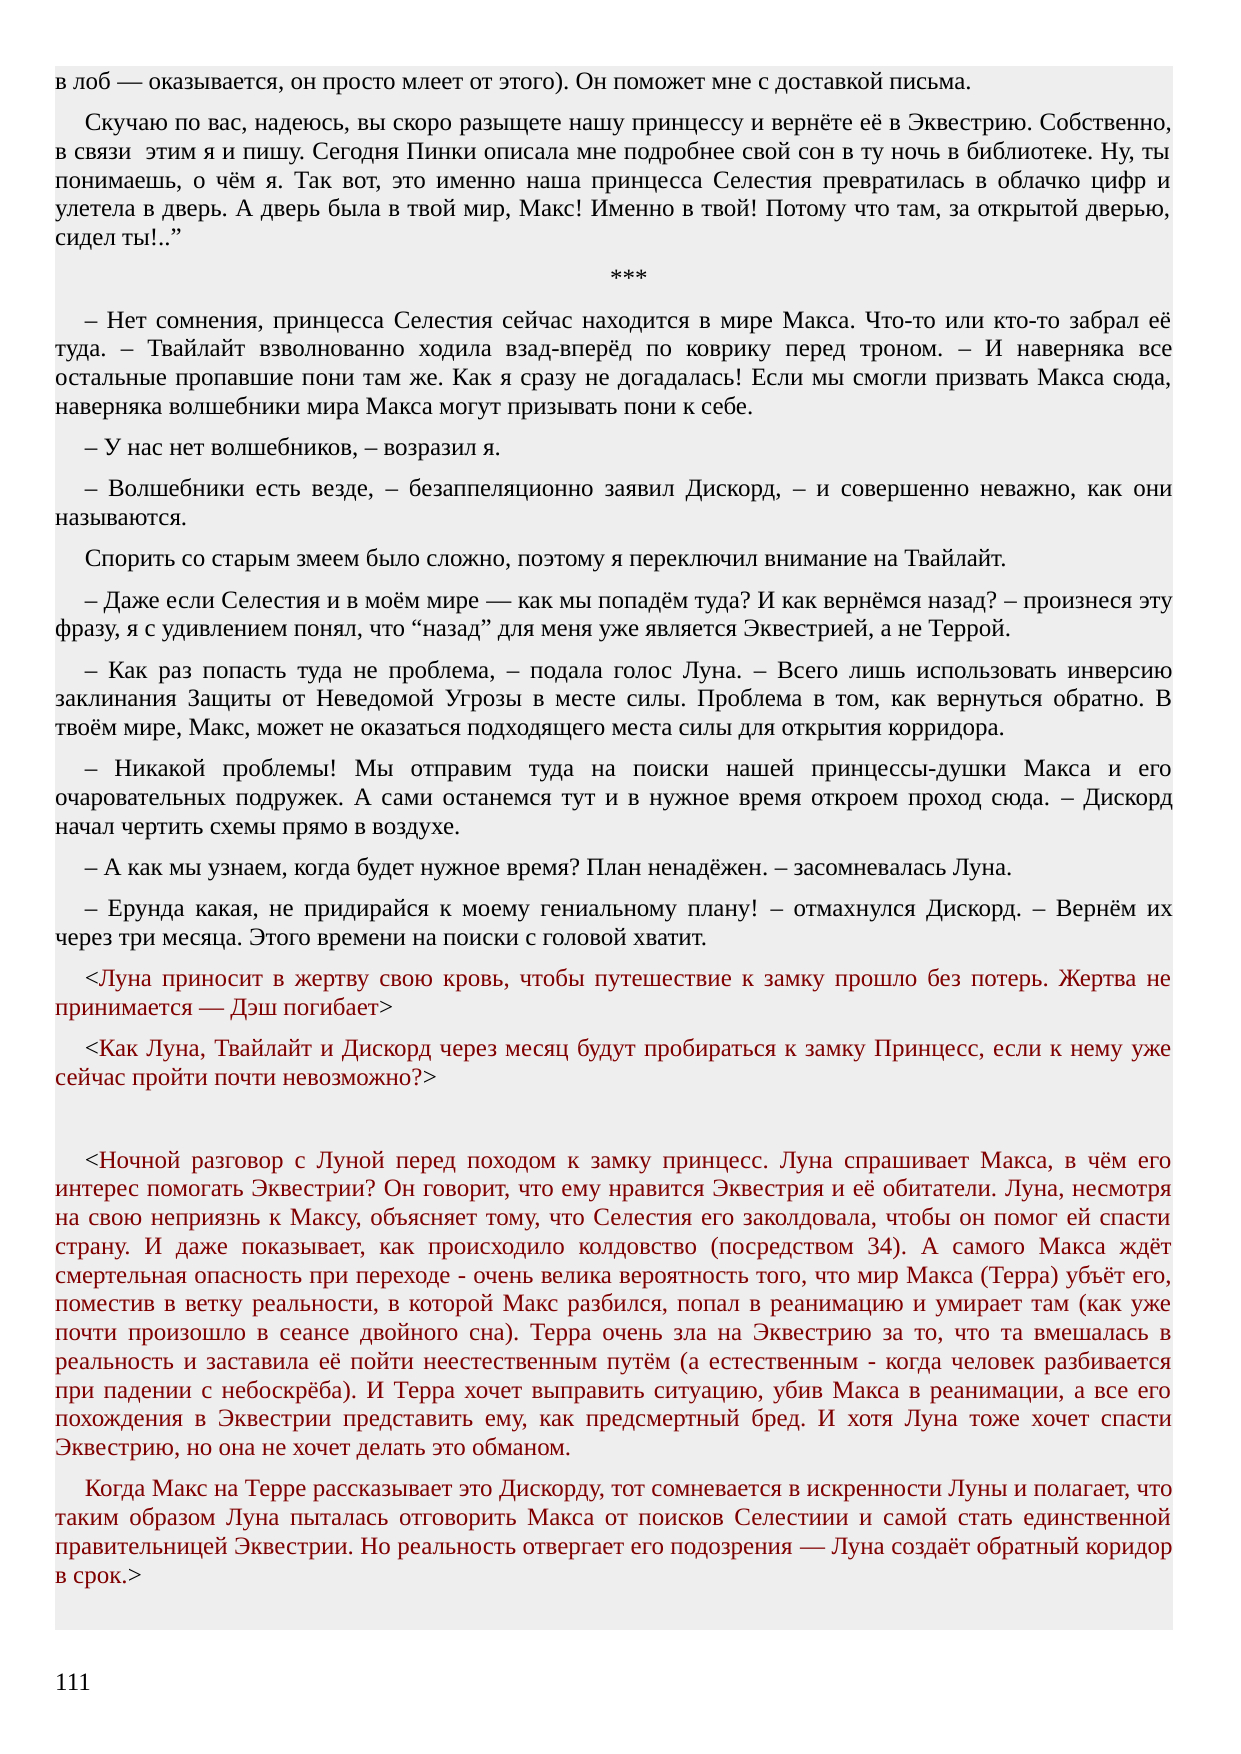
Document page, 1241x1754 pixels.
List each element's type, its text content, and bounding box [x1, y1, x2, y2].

text – Даже если Селестия и в моём мире — как мы попадём туда? И как вернёмся назад? – произнеся эту фразу, я с удивлением понял, что “назад” для меня уже является Эквестрией, а не Террой. [55, 585, 1173, 642]
text в лоб — оказывается, он просто млеет от этого). Он поможет мне с доставкой письма. [55, 66, 1173, 95]
text <Ночной разговор с Луной перед походом к замку принцесс. Луна спрашивает Макса, в чём его интерес помогать Эквестрии? Он говорит, что ему нравится Эквестрия и её обитатели. Луна, несмотря на свою неприязнь к Максу, объясняет тому, что Селестия его заколдовала, чтобы он помог ей спасти страну. И даже показывает, как происходило колдовство (посредством 34). А самого Макса ждёт смертельная опасность при переходе - очень велика вероятность того, что мир Макса (Терра) убъёт его, поместив в ветку реальности, в которой Макс разбился, попал в реанимацию и умирает там (как уже почти произошло в сеансе двойного сна). Терра очень зла на Эквестрию за то, что та вмешалась в реальность и заставила её пойти неестественным путём (а естественным - когда человек разбивается при падении с небоскрёба). И Терра хочет выправить ситуацию, убив Макса в реанимации, а все его похождения в Эквестрии представить ему, как предсмертный бред. И хотя Луна тоже хочет спасти Эквестрию, но она не хочет делать это обманом. [55, 1145, 1173, 1461]
text – У нас нет волшебников, – возразил я. [55, 432, 1173, 461]
text *** [55, 263, 1173, 292]
text Когда Макс на Терре рассказывает это Дискорду, тот сомневается в искренности Луны и полагает, что таким образом Луна пыталась отговорить Макса от поисков Селестиии и самой стать единственной правительницей Эквестрии. Но реальность отвергает его подозрения — Луна создаёт обратный коридор в срок.> [55, 1473, 1173, 1588]
text – Как раз попасть туда не проблема, – подала голос Луна. – Всего лишь использовать инверсию заклинания Защиты от Неведомой Угрозы в месте силы. Проблема в том, как вернуться обратно. В твоём мире, Макс, может не оказаться подходящего места силы для открытия корридора. [55, 655, 1173, 741]
text – Нет сомнения, принцесса Селестия сейчас находится в мире Макса. Что-то или кто-то забрал её туда. – Твайлайт взволнованно ходила взад-вперёд по коврику перед троном. – И наверняка все остальные пропавшие пони там же. Как я сразу не догадалась! Если мы смогли призвать Макса сюда, наверняка волшебники мира Макса могут призывать пони к себе. [55, 305, 1173, 420]
text Спорить со старым змеем было сложно, поэтому я переключил внимание на Твайлайт. [55, 543, 1173, 572]
text – Ерунда какая, не придирайся к моему гениальному плану! – отмахнулся Дискорд. – Вернём их через три месяца. Этого времени на поиски с головой хватит. [55, 893, 1173, 951]
text <Луна приносит в жертву свою кровь, чтобы путешествие к замку прошло без потерь. Жертва не принимается — Дэш погибает> [55, 963, 1173, 1021]
text Скучаю по вас, надеюсь, вы скоро разыщете нашу принцессу и вернёте её в Эквестрию. Собственно, в связи этим я и пишу. Сегодня Пинки описала мне подробнее свой сон в ту ночь в библиотеке. Ну, ты понимаешь, о чём я. Так вот, это именно наша принцесса Селестия превратилась в облачко цифр и улетела в дверь. А дверь была в твой мир, Макс! Именно в твой! Потому что там, за открытой дверью, сидел ты!..” [55, 107, 1173, 251]
text – Никакой проблемы! Мы отправим туда на поиски нашей принцессы-душки Макса и его очаровательных подружек. А сами останемся тут и в нужное время откроем проход сюда. – Дискорд начал чертить схемы прямо в воздухе. [55, 753, 1173, 840]
text – Волшебники есть везде, – безаппеляционно заявил Дискорд, – и совершенно неважно, как они называются. [55, 473, 1173, 531]
text <Как Луна, Твайлайт и Дискорд через месяц будут пробираться к замку Принцесс, если к нему уже сейчас пройти почти невозможно?> [55, 1033, 1173, 1091]
text – А как мы узнаем, когда будет нужное время? План ненадёжен. – засомневалась Луна. [55, 852, 1173, 881]
